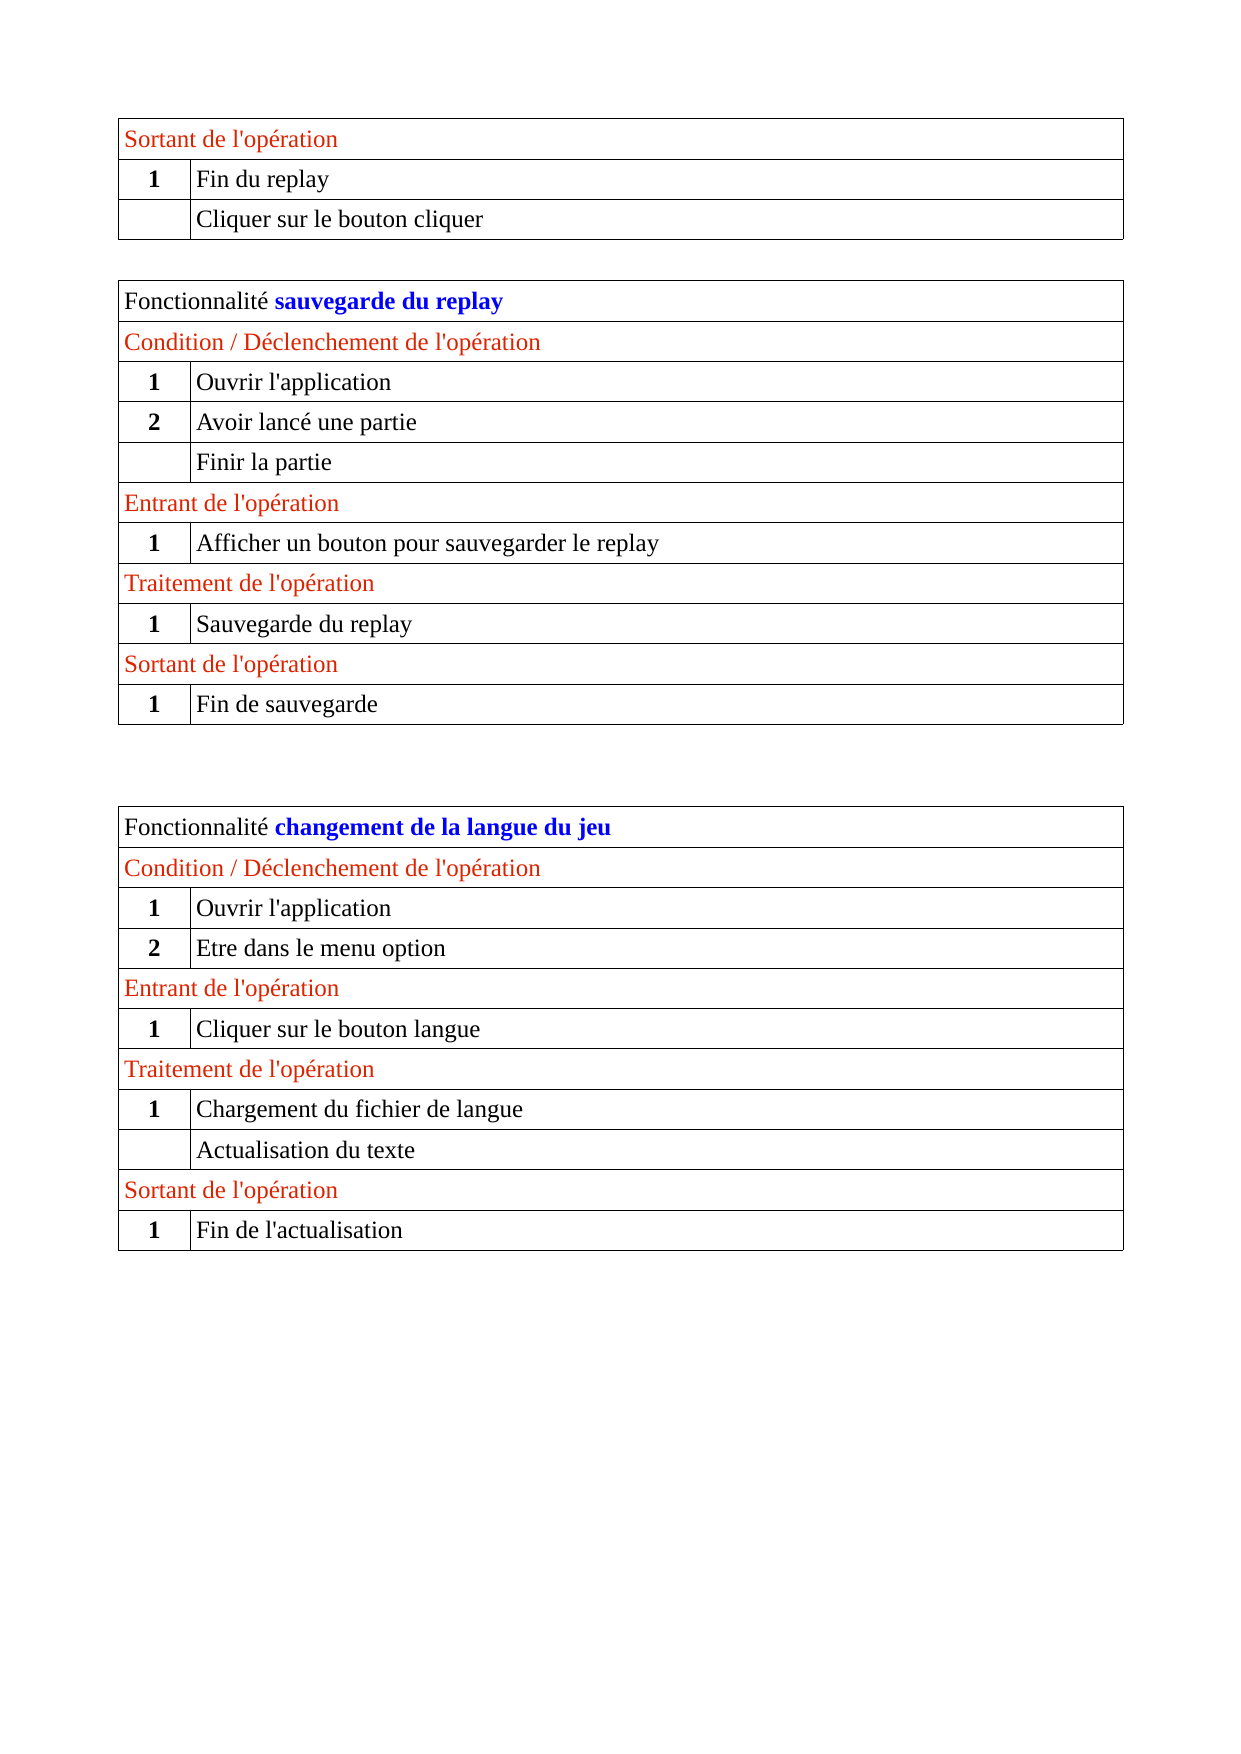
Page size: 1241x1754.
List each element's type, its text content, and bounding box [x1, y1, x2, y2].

table_cell Actualisation du texte [191, 1130, 1123, 1169]
table_cell 1 [119, 1009, 190, 1048]
table_cell Traitement de l'opération [119, 564, 1123, 603]
table_cell 2 [119, 929, 190, 968]
table_cell Traitement de l'opération [119, 1049, 1123, 1089]
table_cell Sortant de l'opération [119, 119, 1123, 158]
table_cell 1 [119, 685, 190, 724]
table_cell Entrant de l'opération [119, 969, 1123, 1008]
table_cell Ouvrir l'application [191, 888, 1123, 927]
table_cell [119, 1130, 190, 1169]
table_cell 1 [119, 362, 190, 401]
table_cell Cliquer sur le bouton cliquer [191, 200, 1123, 239]
table_header Fonctionnalité changement de la langue du jeu [119, 807, 1123, 847]
table_cell Condition / Déclenchement de l'opération [119, 322, 1123, 361]
table_cell Avoir lancé une partie [191, 402, 1123, 442]
table_cell 1 [119, 604, 190, 643]
table_cell 1 [119, 888, 190, 927]
table_cell Etre dans le menu option [191, 929, 1123, 968]
table_cell Entrant de l'opération [119, 483, 1123, 522]
table_cell Sortant de l'opération [119, 1170, 1123, 1209]
table_cell 2 [119, 402, 190, 442]
table_cell 1 [119, 1090, 190, 1129]
table_cell 1 [119, 523, 190, 563]
table_cell Sauvegarde du replay [191, 604, 1123, 643]
table_cell Fin de l'actualisation [191, 1211, 1123, 1250]
table_cell [119, 200, 190, 239]
table_cell Afficher un bouton pour sauvegarder le replay [191, 523, 1123, 563]
table_cell Cliquer sur le bouton langue [191, 1009, 1123, 1048]
table_cell Sortant de l'opération [119, 644, 1123, 683]
table_header Fonctionnalité sauvegarde du replay [119, 281, 1123, 321]
table_cell 1 [119, 1211, 190, 1250]
table_cell Ouvrir l'application [191, 362, 1123, 401]
table_cell Chargement du fichier de langue [191, 1090, 1123, 1129]
table_cell [119, 443, 190, 482]
table_cell 1 [119, 160, 190, 199]
table_cell Finir la partie [191, 443, 1123, 482]
table_cell Fin de sauvegarde [191, 685, 1123, 724]
table_cell Fin du replay [191, 160, 1123, 199]
table_cell Condition / Déclenchement de l'opération [119, 848, 1123, 887]
